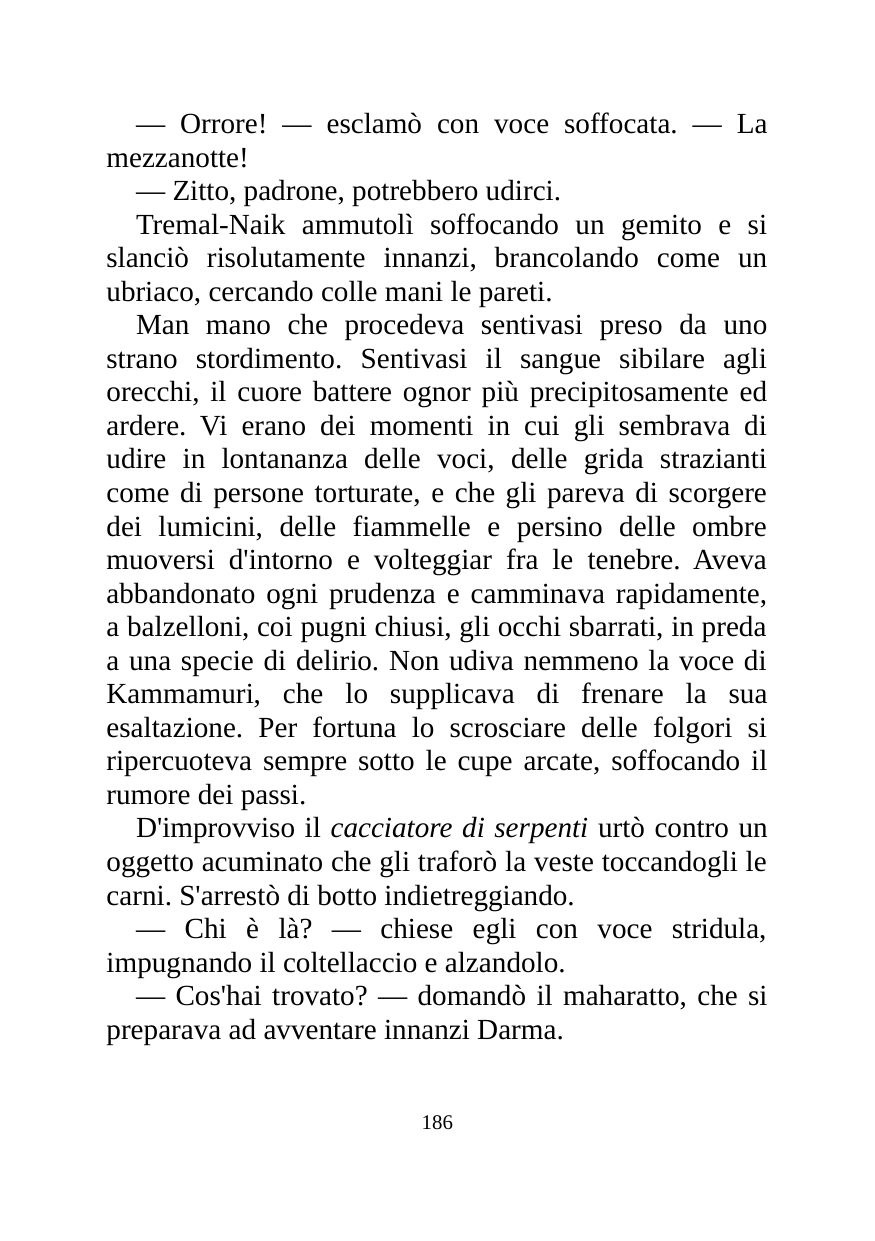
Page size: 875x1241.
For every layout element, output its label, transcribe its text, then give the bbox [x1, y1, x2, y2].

text Man mano che procedeva sentivasi preso da uno strano stordimento. Sentivasi il sangue sibilare agli orecchi, il cuore battere ognor più precipitosamente ed ardere. Vi erano dei momenti in cui gli sembrava di udire in lontananza delle voci, delle grida strazianti come di persone torturate, e che gli pareva di scorgere dei lumicini, delle fiammelle e persino delle ombre muoversi d'intorno e volteggiar fra le tenebre. Aveva abbandonato ogni prudenza e camminava rapidamente, a balzelloni, coi pugni chiusi, gli occhi sbarrati, in preda a una specie di delirio. Non udiva nemmeno la voce di Kammamuri, che lo supplicava di frenare la sua esaltazione. Per fortuna lo scrosciare delle folgori si ripercuoteva sempre sotto le cupe arcate, soffocando il rumore dei passi. [106, 307, 768, 811]
text D'improvviso il cacciatore di serpenti urtò contro un oggetto acuminato che gli traforò la veste toccandogli le carni. S'arrestò di botto indietreggiando. [106, 811, 768, 911]
text Tremal-Naik ammutolì soffocando un gemito e si slanciò risolutamente innanzi, brancolando come un ubriaco, cercando colle mani le pareti. [106, 207, 768, 307]
text — Orrore! — esclamò con voce soffocata. — La mezzanotte! [106, 106, 768, 173]
text — Zitto, padrone, potrebbero udirci. [106, 173, 768, 207]
text — Cos'hai trovato? — domandò il maharatto, che si preparava ad avventare innanzi Darma. [106, 978, 768, 1045]
text — Chi è là? — chiese egli con voce stridula, impugnando il coltellaccio e alzandolo. [106, 911, 768, 978]
